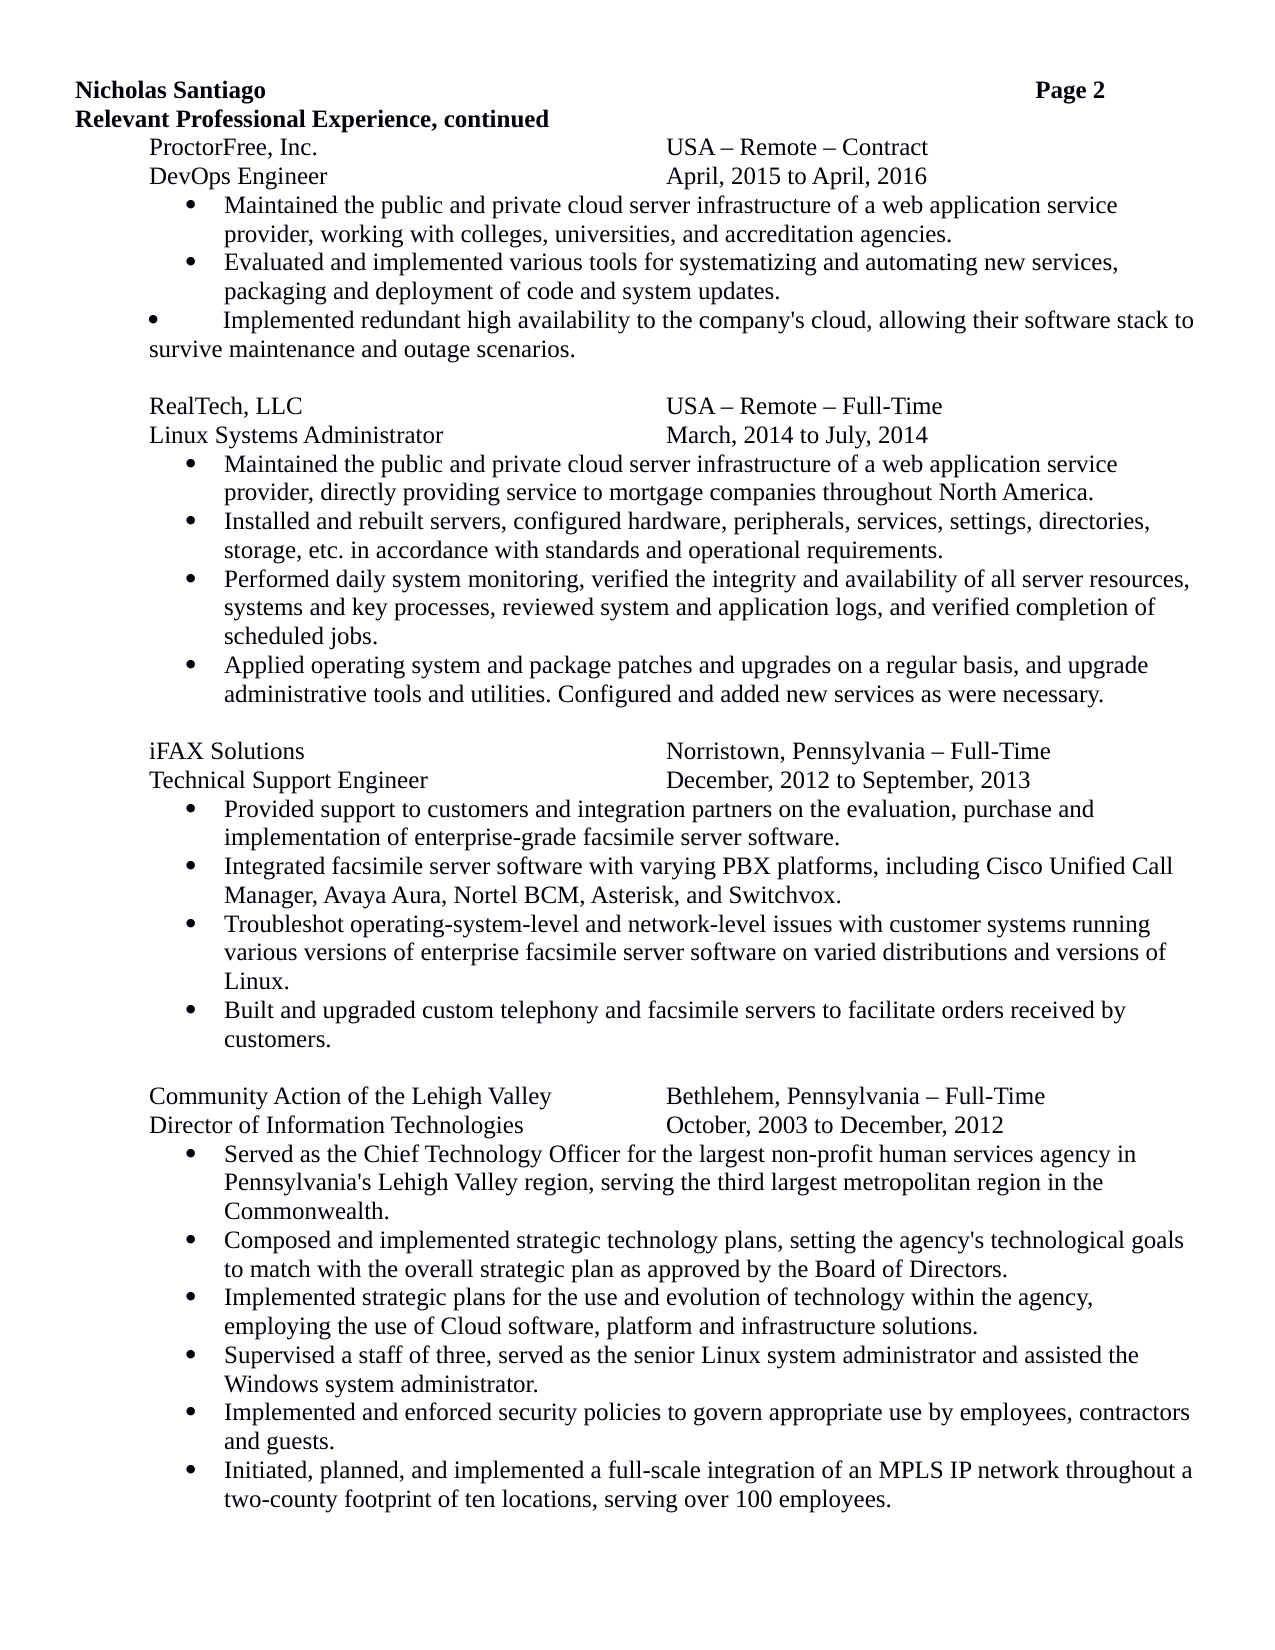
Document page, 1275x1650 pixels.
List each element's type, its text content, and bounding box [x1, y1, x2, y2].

list Composed and implemented strategic technology plans, setting the agency's technological goals to match with the overall strategic plan as approved by the Board of Directors. [186, 1225, 1200, 1282]
text iFAX Solutions Norristown, Pennsylvania – Full-Time [149, 736, 1200, 765]
text Nicholas Santiago Page 2 [75, 75, 1200, 104]
list Supervised a staff of three, served as the senior Linux system administrator and assisted the Windows system administrator. [186, 1340, 1200, 1397]
list Evaluated and implemented various tools for systematizing and automating new services, packaging and deployment of code and system updates. [186, 247, 1200, 305]
list Applied operating system and package patches and upgrades on a regular basis, and upgrade administrative tools and utilities. Configured and added new services as were necessary. [186, 650, 1200, 707]
text RealTech, LLC USA – Remote – Full-Time [149, 391, 1200, 420]
list Implemented and enforced security policies to govern appropriate use by employees, contractors and guests. [186, 1397, 1200, 1455]
list Installed and rebuilt servers, configured hardware, peripherals, services, settings, directories, storage, etc. in accordance with standards and operational requirements. [186, 506, 1200, 564]
list Integrated facsimile server software with varying PBX platforms, including Cisco Unified Call Manager, Avaya Aura, Nortel BCM, Asterisk, and Switchvox. [186, 851, 1200, 909]
text DevOps Engineer April, 2015 to April, 2016 [149, 161, 1200, 190]
text ProctorFree, Inc. USA – Remote – Contract [149, 132, 1200, 161]
text Community Action of the Lehigh Valley Bethlehem, Pennsylvania – Full-Time [149, 1081, 1200, 1110]
list Implemented redundant high availability to the company's cloud, allowing their software stack to survive maintenance and outage scenarios. [149, 305, 1200, 362]
list Built and upgraded custom telephony and facsimile servers to facilitate orders received by customers. [186, 995, 1200, 1052]
list Maintained the public and private cloud server infrastructure of a web application service provider, working with colleges, universities, and accreditation agencies. [186, 190, 1200, 247]
text Director of Information Technologies October, 2003 to December, 2012 [149, 1110, 1200, 1139]
text Linux Systems Administrator March, 2014 to July, 2014 [149, 420, 1200, 449]
list Provided support to customers and integration partners on the evaluation, purchase and implementation of enterprise-grade facsimile server software. [186, 794, 1200, 851]
text Technical Support Engineer December, 2012 to September, 2013 [149, 765, 1200, 794]
list Implemented strategic plans for the use and evolution of technology within the agency, employing the use of Cloud software, platform and infrastructure solutions. [186, 1282, 1200, 1340]
text Relevant Professional Experience, continued [75, 104, 1200, 132]
list Maintained the public and private cloud server infrastructure of a web application service provider, directly providing service to mortgage companies throughout North America. [186, 449, 1200, 506]
list Performed daily system monitoring, verified the integrity and availability of all server resources, systems and key processes, reviewed system and application logs, and verified completion of scheduled jobs. [186, 564, 1200, 650]
list Troubleshot operating-system-level and network-level issues with customer systems running various versions of enterprise facsimile server software on varied distributions and versions of Linux. [186, 909, 1200, 995]
list Served as the Chief Technology Officer for the largest non-profit human services agency in Pennsylvania's Lehigh Valley region, serving the third largest metropolitan region in the Commonwealth. [186, 1139, 1200, 1225]
list Initiated, planned, and implemented a full-scale integration of an MPLS IP network throughout a two-county footprint of ten locations, serving over 100 employees. [186, 1455, 1200, 1512]
